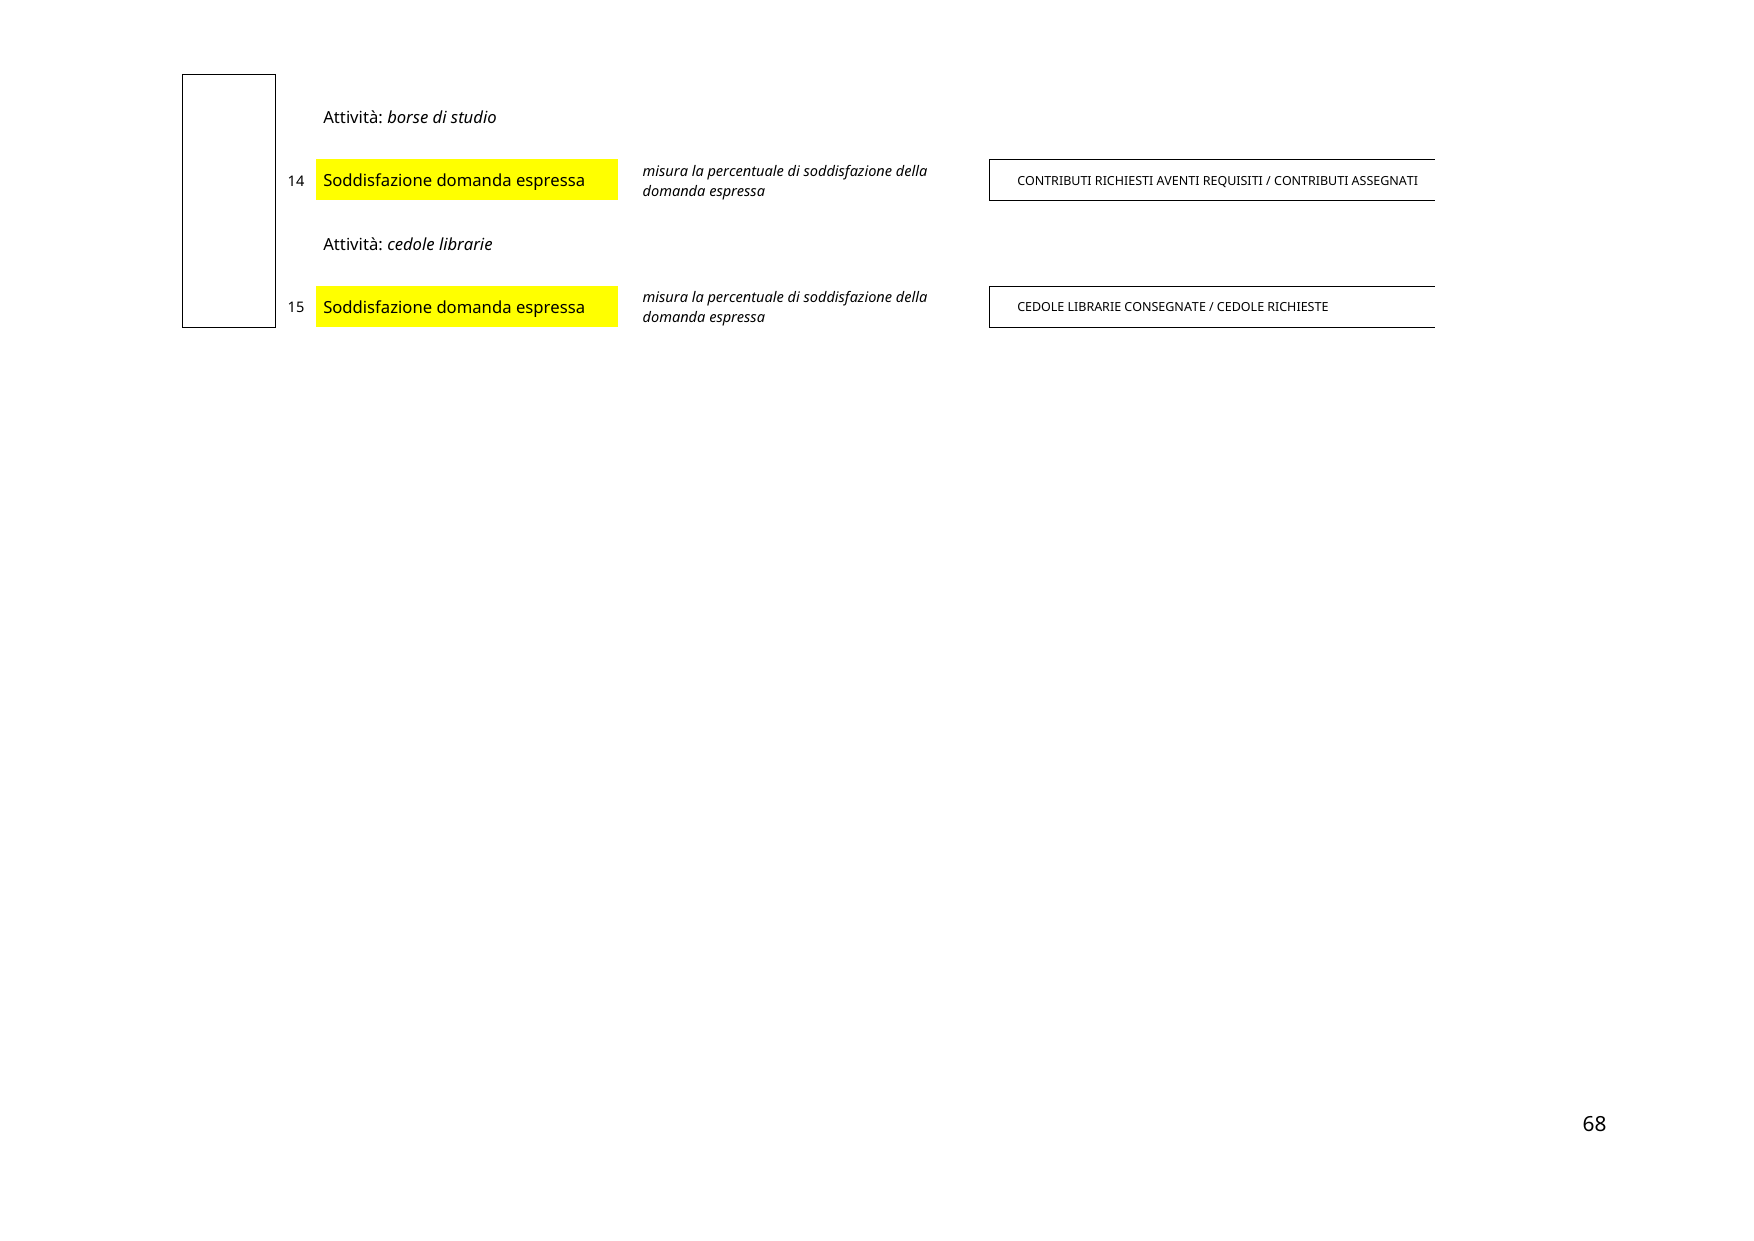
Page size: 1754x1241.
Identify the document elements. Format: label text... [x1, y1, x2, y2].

table_cell [990, 130, 1010, 159]
table_cell [316, 130, 618, 159]
table_cell [183, 75, 275, 327]
table_cell [276, 74, 316, 103]
table_cell misura la percentuale di soddisfazione della domanda espressa [635, 159, 972, 200]
table_cell [635, 103, 972, 130]
table_cell [618, 256, 635, 286]
table_cell [1010, 201, 1435, 230]
table_cell [1010, 130, 1435, 159]
table_cell [1010, 74, 1435, 103]
table_cell [618, 230, 635, 256]
table_cell [990, 201, 1010, 230]
table_cell [990, 103, 1010, 130]
table_cell [618, 103, 635, 130]
table_cell [276, 130, 316, 159]
table_cell [635, 200, 972, 230]
table_cell [973, 130, 990, 159]
table_cell [990, 160, 1010, 200]
table_cell [973, 230, 990, 256]
table_cell misura la percentuale di soddisfazione della domanda espressa [635, 286, 972, 327]
table_cell [973, 286, 989, 327]
table_cell [990, 230, 1010, 256]
table_cell [990, 287, 1010, 327]
table_cell [316, 256, 618, 286]
table_cell [635, 130, 972, 159]
table_cell [618, 200, 635, 230]
table_cell [973, 159, 989, 200]
table_cell [276, 256, 316, 286]
table_cell [1010, 103, 1435, 130]
table_cell [990, 74, 1010, 103]
table_cell CEDOLE LIBRARIE CONSEGNATE / CEDOLE RICHIESTE [1010, 287, 1435, 327]
table_cell 15 [276, 286, 316, 327]
table_cell [316, 200, 618, 230]
table_cell Soddisfazione domanda espressa [316, 159, 618, 200]
table_cell [618, 286, 635, 327]
table_cell [635, 256, 972, 286]
table_cell [635, 74, 972, 103]
table_cell [973, 256, 990, 286]
table_cell Soddisfazione domanda espressa [316, 286, 618, 327]
table_cell [973, 74, 990, 103]
table_cell 14 [276, 159, 316, 200]
table_cell Attività: cedole librarie [316, 230, 618, 256]
table_cell [973, 200, 990, 230]
table_cell [990, 256, 1010, 286]
table_cell [618, 159, 635, 200]
table_cell [618, 130, 635, 159]
table_cell [1010, 256, 1435, 286]
table_cell [618, 74, 635, 103]
table_cell [635, 230, 972, 256]
table_cell [276, 103, 316, 130]
table_cell [1010, 230, 1435, 256]
table_cell [276, 230, 316, 256]
table_cell [276, 200, 316, 230]
table_cell Attività: borse di studio [316, 103, 618, 130]
table_cell CONTRIBUTI RICHIESTI AVENTI REQUISITI / CONTRIBUTI ASSEGNATI [1010, 160, 1435, 200]
table_cell [973, 103, 990, 130]
table_cell [316, 74, 618, 103]
